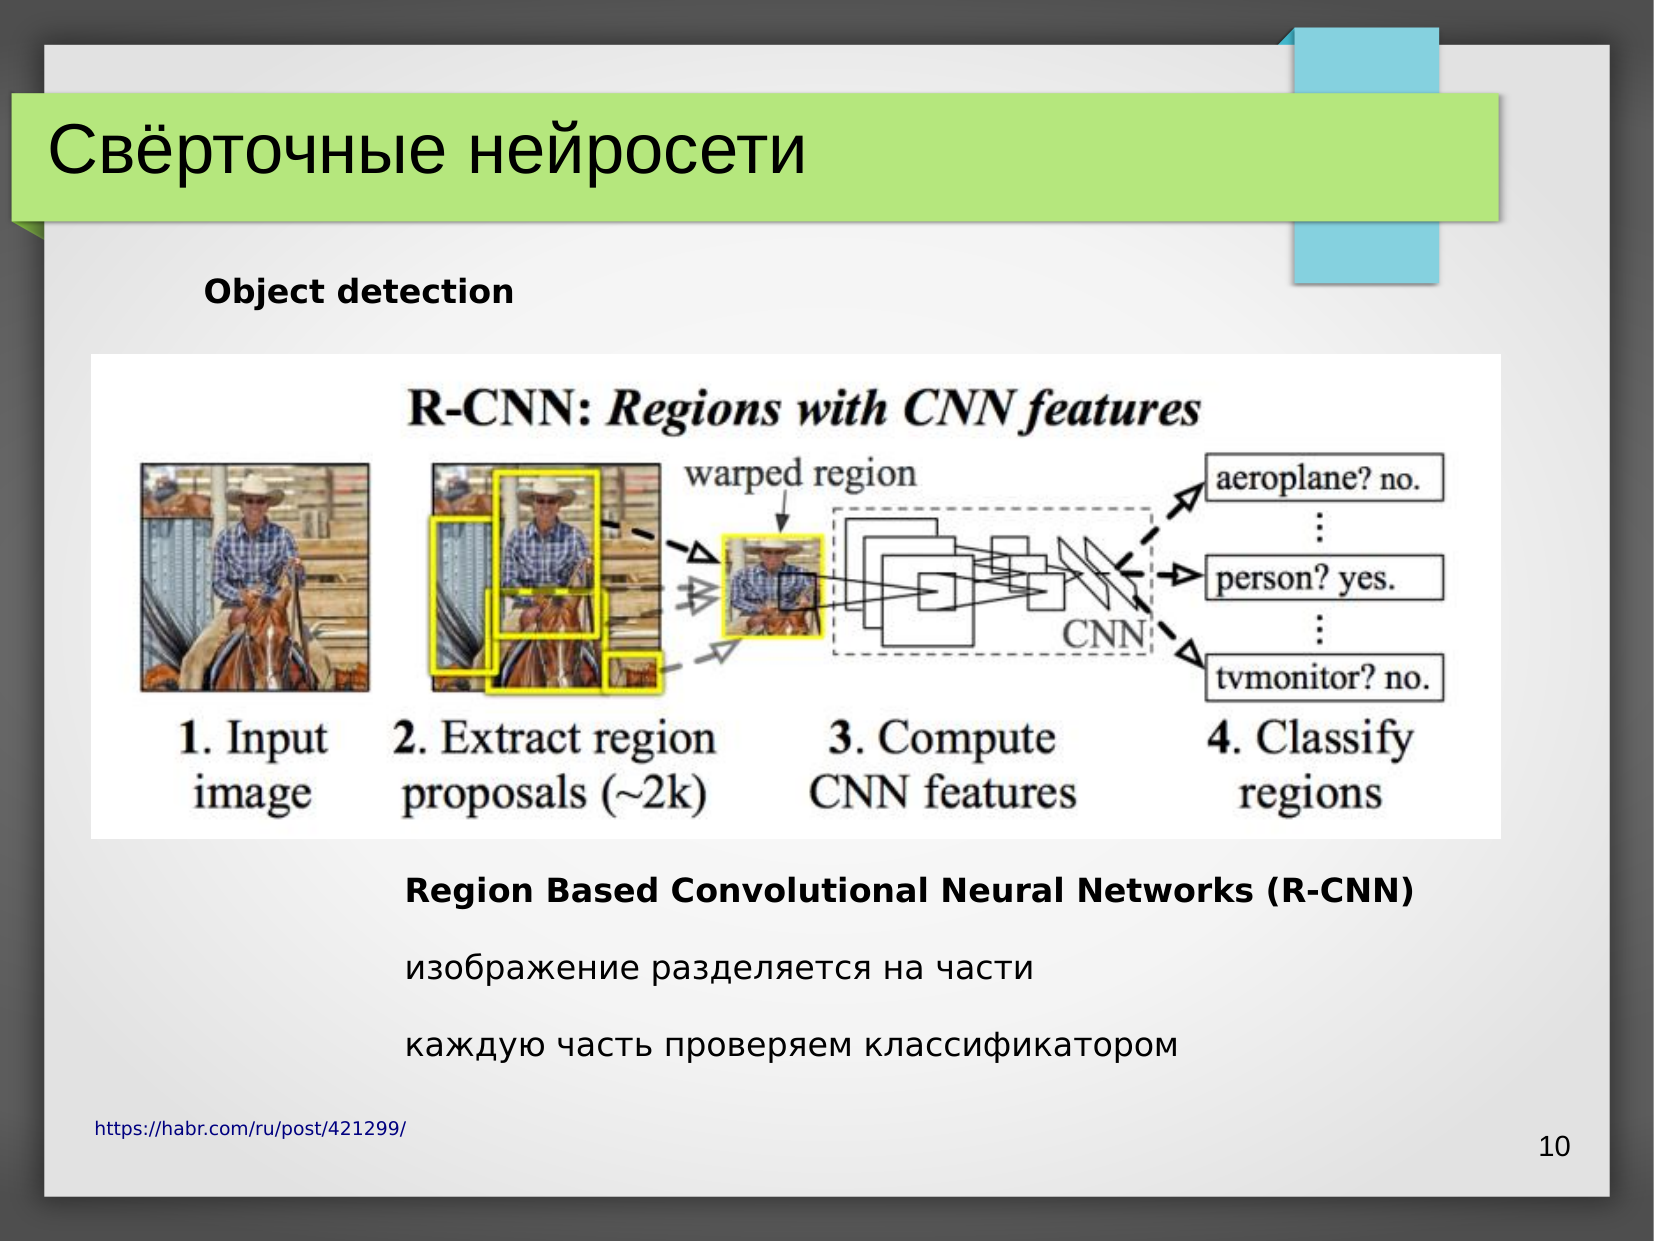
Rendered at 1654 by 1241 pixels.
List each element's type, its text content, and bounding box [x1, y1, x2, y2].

text_box https://habr.com/ru/post/421299/ [79, 1110, 733, 1170]
text_box Region Based Convolutional Neural Networks (R-CNN) изображение разделяется на части каждую часть проверяем классификатором [389, 864, 1595, 1111]
text_box Object detection [188, 265, 531, 319]
picture [0, 0, 1654, 1241]
title Свёрточные нейросети [47, 96, 1536, 201]
